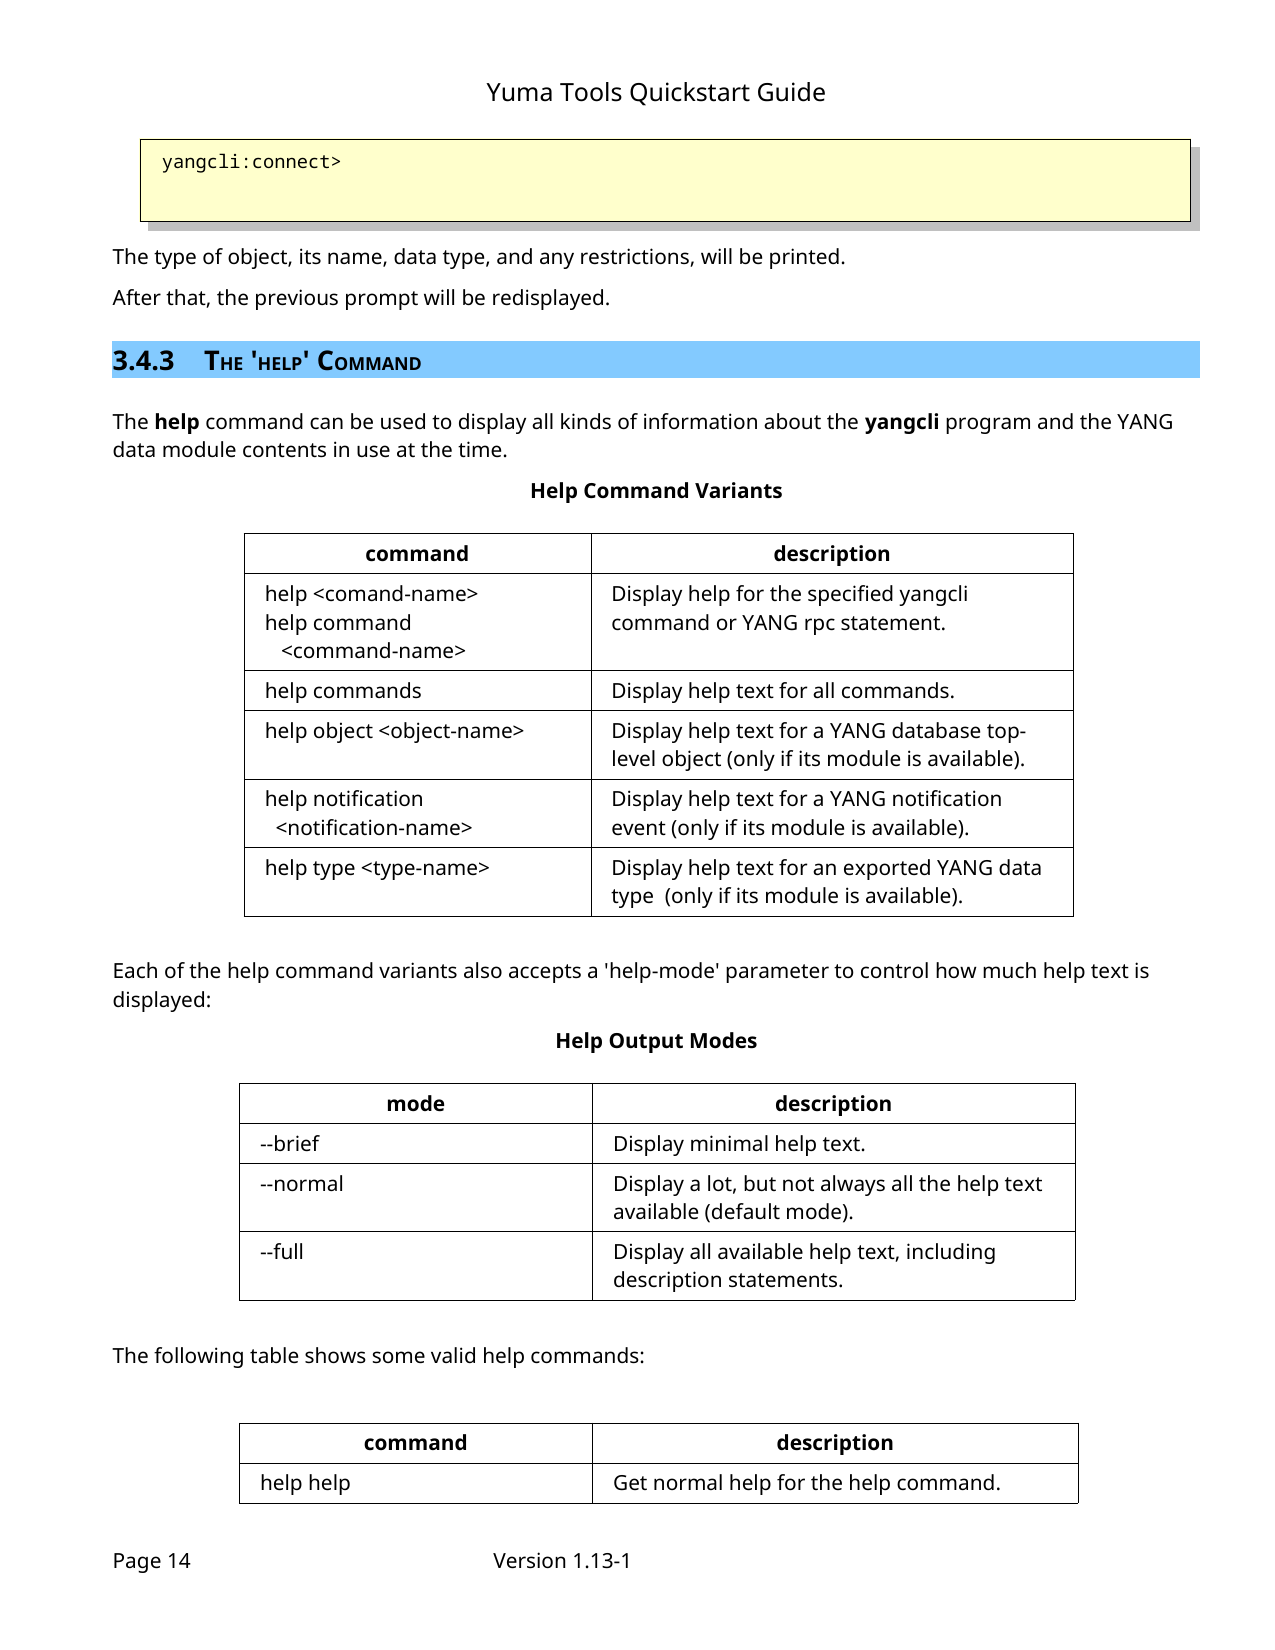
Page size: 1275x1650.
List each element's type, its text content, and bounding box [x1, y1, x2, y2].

table_cell Display a lot, but not always all the help text available (default mode). [593, 1164, 1075, 1231]
table_cell --brief [240, 1124, 592, 1163]
table_header description [593, 1084, 1075, 1123]
table_header mode [240, 1084, 592, 1123]
table_header description [592, 534, 1073, 573]
table_cell Display minimal help text. [593, 1124, 1075, 1163]
text yangcli:connect> [141, 140, 1190, 174]
table_cell help object <object-name> [245, 711, 591, 779]
text The help command can be used to display all kinds of information about the yangcli program and the YANG data module contents in use at the time. [112, 407, 1200, 464]
text The type of object, its name, data type, and any restrictions, will be printed. [112, 242, 1200, 271]
text Each of the help command variants also accepts a 'help-mode' parameter to control how much help text is displayed: [112, 957, 1200, 1013]
table_cell Display help for the specified yangcli command or YANG rpc statement. [592, 574, 1073, 670]
table_header command [245, 534, 591, 573]
table_cell help commands [245, 671, 591, 710]
subtitle Help Command Variants [127, 476, 1185, 505]
table_cell help help [240, 1464, 592, 1503]
table_cell help type <type-name> [245, 848, 591, 916]
table_cell Display help text for a YANG database top-level object (only if its module is available). [592, 711, 1073, 779]
subtitle The 'help' Command [112, 341, 1200, 378]
text The following table shows some valid help commands: [112, 1341, 1200, 1369]
table_cell Display help text for all commands. [592, 671, 1073, 710]
table_cell --normal [240, 1164, 592, 1231]
table_header description [593, 1424, 1078, 1463]
table_header command [240, 1424, 592, 1463]
table_cell --full [240, 1232, 592, 1300]
table_cell help <comand-name> help command <command-name> [245, 574, 591, 670]
table_cell Display help text for a YANG notification event (only if its module is available). [592, 780, 1073, 847]
table_cell help notification <notification-name> [245, 780, 591, 847]
subtitle Help Output Modes [127, 1026, 1185, 1054]
table_cell Display help text for an exported YANG data type (only if its module is available). [592, 848, 1073, 916]
table_cell Get normal help for the help command. [593, 1464, 1078, 1503]
text After that, the previous prompt will be redisplayed. [112, 283, 1200, 312]
table_cell Display all available help text, including description statements. [593, 1232, 1075, 1300]
